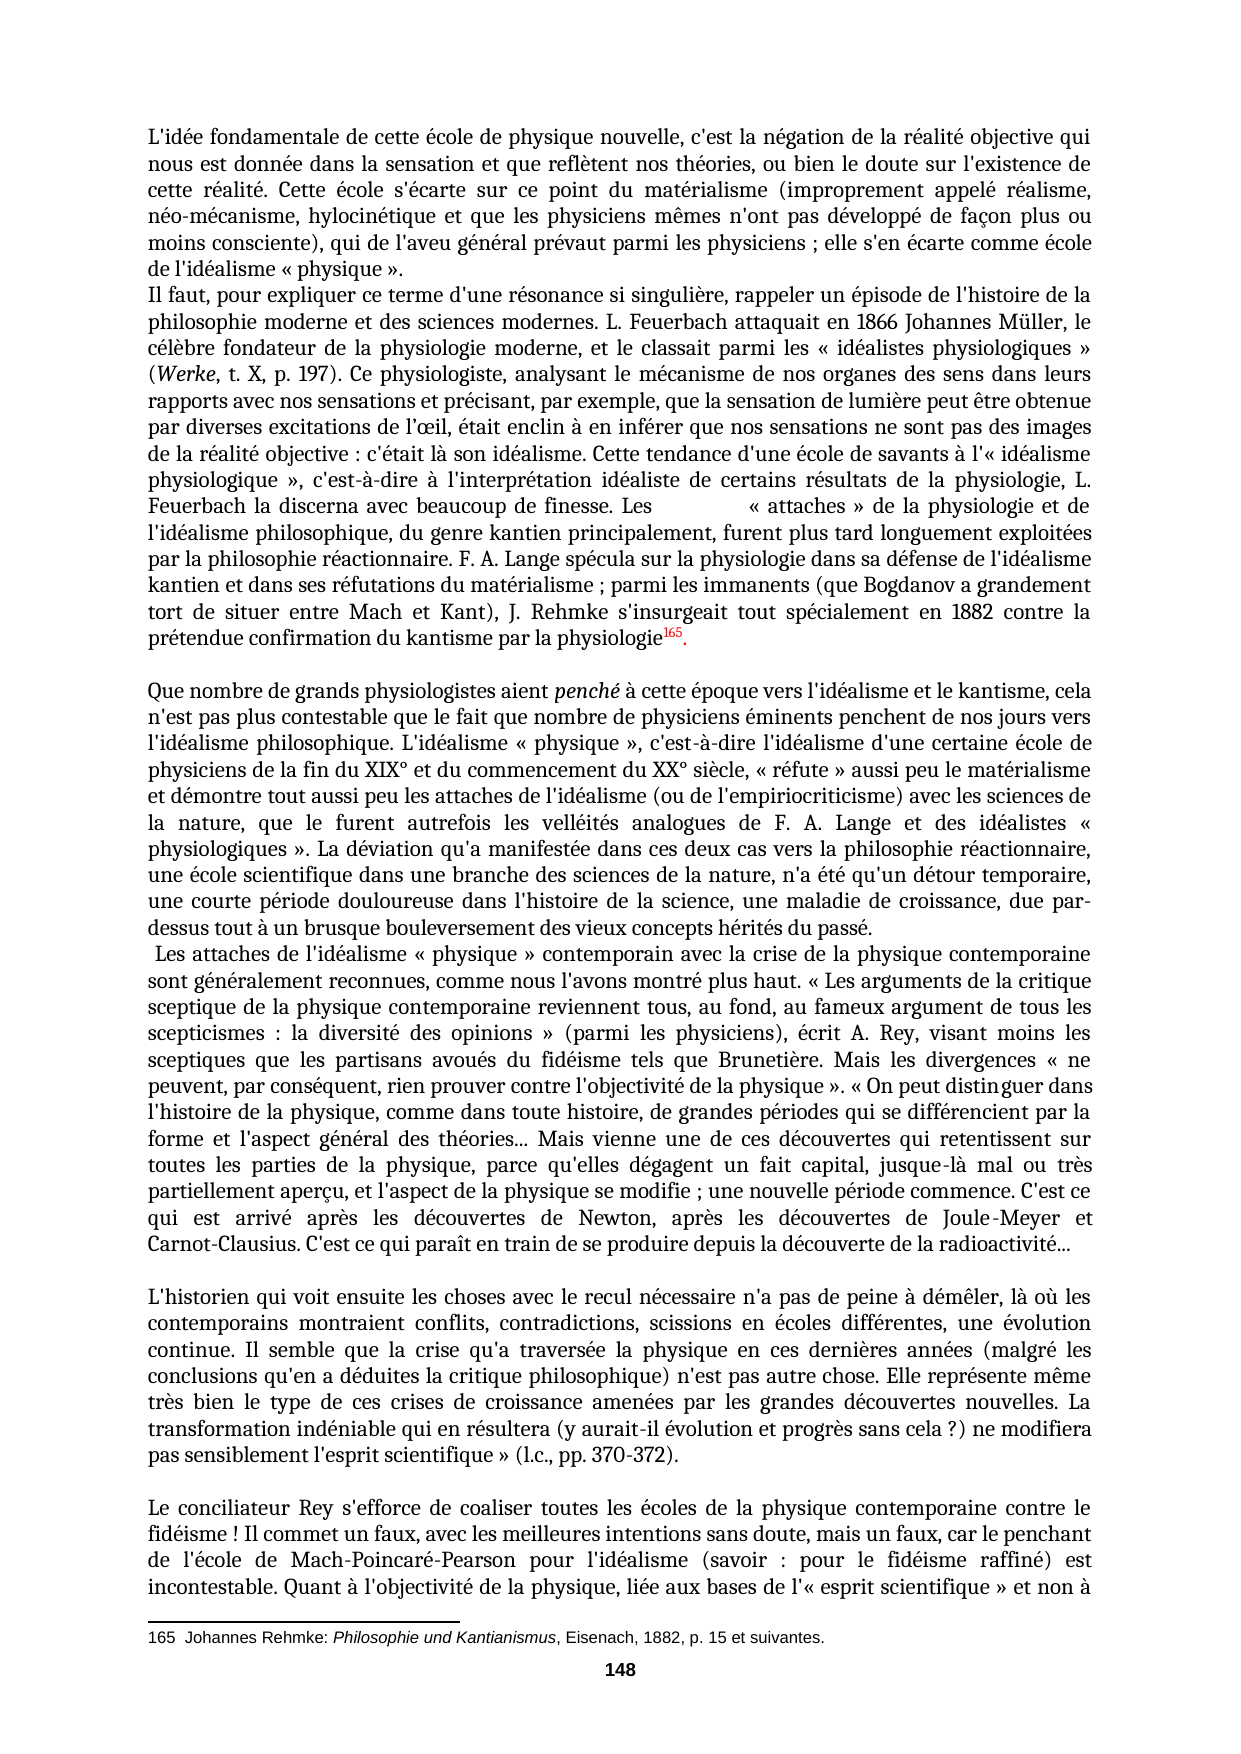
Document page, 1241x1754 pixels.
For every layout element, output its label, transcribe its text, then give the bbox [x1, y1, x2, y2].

text Le conciliateur Rey s'efforce de coaliser toutes les écoles de la physique contemporaine contre le fidéisme ! Il commet un faux, avec les meilleures intentions sans doute, mais un faux, car le penchant de l'école de Mach‑Poincaré‑Pearson pour l'idéalisme (savoir : pour le fidéisme raffiné) est incontestable. Quant à l'objectivité de la physique, liée aux bases de l'« esprit scientifique » et non à [148, 1494, 1093, 1600]
text L'historien qui voit ensuite les choses avec le recul nécessaire n'a pas de peine à démêler, là où les contemporains montraient conflits, contradictions, scissions en écoles différentes, une évolution continue. Il semble que la crise qu'a traversée la physique en ces dernières années (malgré les conclusions qu'en a déduites la critique philosophique) n'est pas autre chose. Elle représente même très bien le type de ces crises de croissance amenées par les grandes découvertes nouvelles. La transformation indéniable qui en résultera (y aurait‑il évolution et progrès sans cela ?) ne modifiera pas sensiblement l'esprit scientifique » (l.c., pp. 370‑372). [148, 1284, 1093, 1468]
text Les attaches de l'idéalisme « physique » contemporain avec la crise de la physique contemporaine sont générale­ment reconnues, comme nous l'avons montré plus haut. « Les arguments de la critique sceptique de la physique con­temporaine reviennent tous, au fond, au fameux argument de tous les scepticismes : la diversité des opinions » (parmi les physiciens), écrit A. Rey, visant moins les sceptiques que les partisans avoués du fidéisme tels que Brunetière. Mais les divergences « ne peuvent, par conséquent, rien prou­ver contre l'objectivité de la physique ». « On peut distin­guer dans l'histoire de la physique, comme dans toute histoire, de grandes périodes qui se différencient par la forme et l'aspect général des théories... Mais vienne une de ces découvertes qui retentissent sur toutes les parties de la physique, parce qu'elles dégagent un fait capital, jusque‑là mal ou très partiellement aperçu, et l'aspect de la physique se modifie ; une nouvelle période commence. C'est ce qui est arrivé après les découvertes de Newton, après les découvertes de Joule‑Meyer et Carnot‑Clausius. C'est ce qui paraît en train de se produire depuis la découverte de la radioactivité... [148, 941, 1093, 1257]
text Il faut, pour expliquer ce terme d'une résonance si singulière, rappeler un épisode de l'histoire de la philosophie moderne et des sciences modernes. L. Feuerbach attaquait en 1866 Johannes Müller, le célèbre fondateur de la physiologie moderne, et le classait parmi les « idéalistes physiologiques » (Werke, t. X, p. 197). Ce physiologiste, analysant le mécanisme de nos organes des sens dans leurs rapports avec nos sensations et précisant, par exemple, que la sensation de lumière peut être obtenue par diverses excitations de l’œil, était enclin à en inférer que nos sensations ne sont pas des images de la réalité objective : c'était là son idéalisme. Cette tendance d'une école de savants à l'« idéalisme physiologique », c'est‑à‑dire à l'interprétation idéaliste de certains résultats de la physiologie, L. Feuerbach la discerna avec beaucoup de finesse. Les « attaches » de la physiologie et de l'idéalisme philosophique, du genre kantien principalement, furent plus tard longuement exploitées par la philosophie réactionnaire. F. A. Lange spécula sur la physiologie dans sa défense de l'idéalisme kantien et dans ses réfutations du matérialisme ; parmi les immanents (que Bogdanov a grandement tort de situer entre Mach et Kant), J. Rehmke s'insurgeait tout spécialement en 1882 contre la prétendue confirmation du kantisme par la physiologie. [148, 282, 1093, 651]
text Johannes Rehmke: Philosophie und Kantianismus, Eisenach, 1882, p. 15 et suivantes. [148, 1628, 1093, 1647]
text L'idée fondamentale de cette école de physique nouvelle, c'est la négation de la réalité objective qui nous est donnée dans la sensation et que reflètent nos théories, ou bien le doute sur l'existence de cette réalité. Cette école s'écarte sur ce point du matérialisme (improprement appelé réalisme, néo‑mécanisme, hylocinétique et que les physiciens mêmes n'ont pas développé de façon plus ou moins consciente), qui de l'aveu général prévaut parmi les physiciens ; elle s'en écarte comme école de l'idéalisme « physique ». [148, 124, 1093, 282]
text Que nombre de grands physiologistes aient penché à cette époque vers l'idéalisme et le kantisme, cela n'est pas plus contestable que le fait que nombre de physiciens éminents penchent de nos jours vers l'idéalisme philosophique. L'idéalisme « physique », c'est‑à‑dire l'idéalisme d'une certaine école de physiciens de la fin du XIX° et du commencement du XX° siècle, « réfute » aussi peu le matérialisme et démontre tout aussi peu les attaches de l'idéalisme (ou de l'empiriocriticisme) avec les sciences de la nature, que le furent autrefois les velléités analogues de F. A. Lange et des idéalistes « physiologiques ». La déviation qu'a manifestée dans ces deux cas vers la philosophie réactionnaire, une école scientifique dans une branche des sciences de la nature, n'a été qu'un détour temporaire, une courte période douloureuse dans l'histoire de la science, une maladie de croissance, due par-dessus tout à un brusque bouleversement des vieux concepts hérités du passé. [148, 677, 1093, 941]
